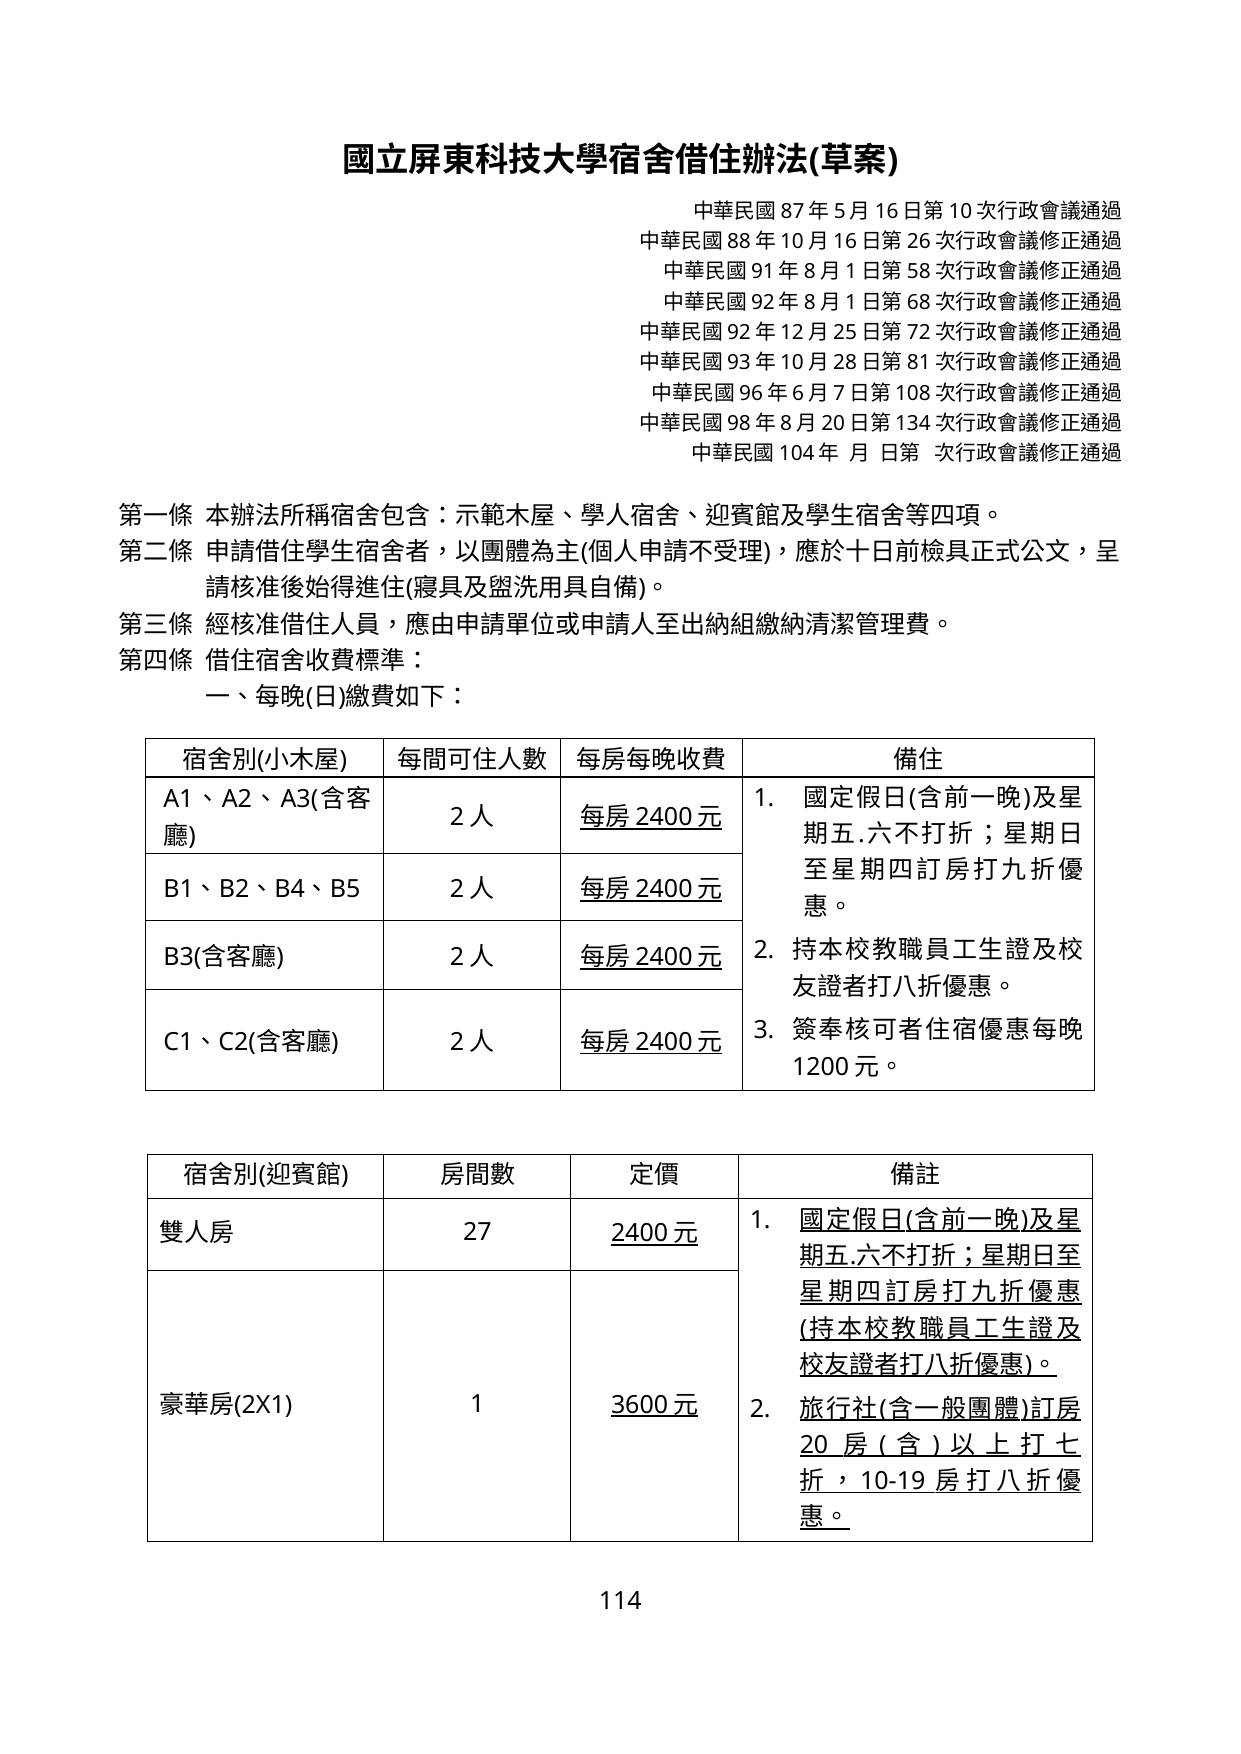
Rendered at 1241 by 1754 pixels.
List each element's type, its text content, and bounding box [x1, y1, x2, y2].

text 中華民國88年10月16日第26次行政會議修正通過 [118, 224, 1122, 255]
table_cell 2人 [384, 854, 560, 920]
table_cell 雙人房 [148, 1199, 383, 1270]
table_cell 每房2400元 [561, 854, 742, 920]
list 借住宿舍收費標準： [118, 640, 1122, 677]
table_cell B1、B2、B4、B5 [146, 854, 383, 920]
text 中華民國93年10月28日第81次行政會議修正通過 [118, 346, 1122, 376]
text 中華民國87年5月16日第10次行政會議通過 [118, 194, 1122, 224]
list 本辦法所稱宿舍包含：示範木屋、學人宿舍、迎賓館及學生宿舍等四項。 [118, 495, 1122, 532]
table_header 每間可住人數 [384, 739, 560, 776]
table_cell 2400元 [571, 1199, 738, 1270]
list 申請借住學生宿舍者，以團體為主(個人申請不受理)，應於十日前檢具正式公文，呈請核准後始得進住(寢具及盥洗用具自備)。 [118, 532, 1122, 604]
table_cell B3(含客廳) [146, 921, 383, 988]
text 一、每晚(日)繳費如下： [206, 677, 1122, 713]
table_cell 27 [384, 1199, 570, 1270]
text 中華民國91年8月1日第58次行政會議修正通過 [118, 255, 1122, 285]
table_cell 2人 [384, 990, 560, 1090]
table_cell 國定假日(含前一晚)及星期五.六不打折；星期日至星期四訂房打九折優惠(持本校教職員工生證及校友證者打八折優惠)。 旅行社(含一般團體)訂房20房(含)以上打七折，10-19房打八折優惠。 [739, 1199, 1092, 1541]
table_header 備住 [743, 739, 1094, 776]
table_cell 每房2400元 [561, 921, 742, 988]
text 中華民國96年6月7日第108次行政會議修正通過 [118, 376, 1122, 406]
text 中華民國98年8月20日第134次行政會議修正通過 [118, 406, 1122, 437]
table_header 房間數 [384, 1155, 570, 1198]
table_header 定價 [571, 1155, 738, 1198]
table_cell 每房2400元 [561, 778, 742, 852]
text 中華民國104年 月 日第 次行政會議修正通過 [118, 437, 1122, 467]
table_header 備註 [739, 1155, 1092, 1198]
table_cell A1、A2、A3(含客廳) [146, 778, 383, 852]
table_cell 2人 [384, 778, 560, 852]
table_cell 3600元 [571, 1271, 738, 1541]
table_cell 2人 [384, 921, 560, 988]
table_cell C1、C2(含客廳) [146, 990, 383, 1090]
table_cell 國定假日(含前一晚)及星期五.六不打折；星期日至星期四訂房打九折優惠。 持本校教職員工生證及校友證者打八折優惠。 簽奉核可者住宿優惠每晚1200元。 [743, 778, 1094, 1090]
table_header 宿舍別(迎賓館) [148, 1155, 383, 1198]
table_cell 豪華房(2X1) [148, 1271, 383, 1541]
list 經核准借住人員，應由申請單位或申請人至出納組繳納清潔管理費。 [118, 604, 1122, 640]
table_cell 每房2400元 [561, 990, 742, 1090]
table_cell 1 [384, 1271, 570, 1541]
table_header 宿舍別(小木屋) [146, 739, 383, 776]
text 中華民國92年12月25日第72次行政會議修正通過 [118, 315, 1122, 346]
text 國立屏東科技大學宿舍借住辦法(草案) [118, 119, 1122, 194]
table_header 每房每晚收費 [561, 739, 742, 776]
text 中華民國92年8月1日第68次行政會議修正通過 [118, 285, 1122, 315]
